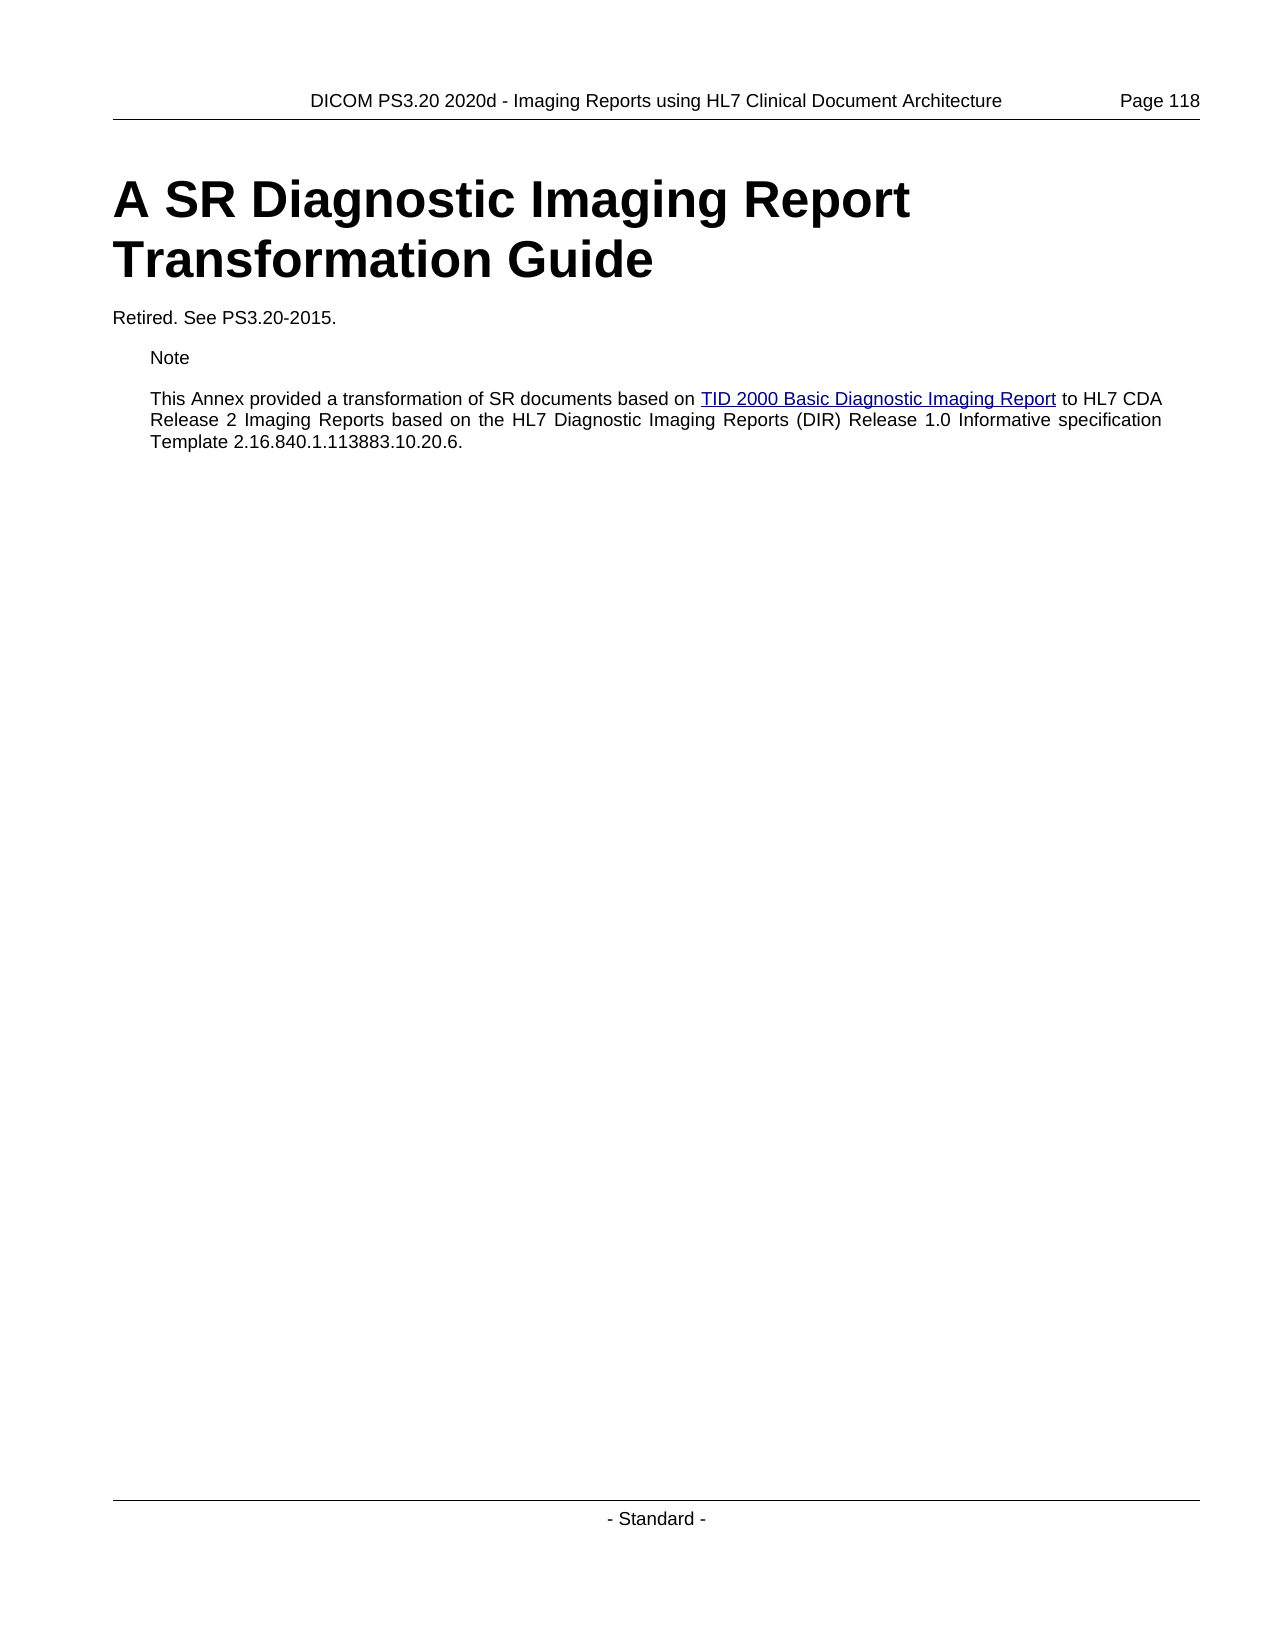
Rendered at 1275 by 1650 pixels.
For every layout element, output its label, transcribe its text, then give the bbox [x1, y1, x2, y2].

text Note [150, 347, 1162, 368]
text Retired. See PS3.20-2015. [112, 307, 1200, 328]
text This Annex provided a transformation of SR documents based on TID 2000 Basic Diagnostic Imaging Report to HL7 CDA Release 2 Imaging Reports based on the HL7 Diagnostic Imaging Reports (DIR) Release 1.0 Informative specification Template 2.16.840.1.113883.10.20.6. [150, 387, 1162, 452]
text A SR Diagnostic Imaging Report Transformation Guide [112, 169, 1200, 288]
